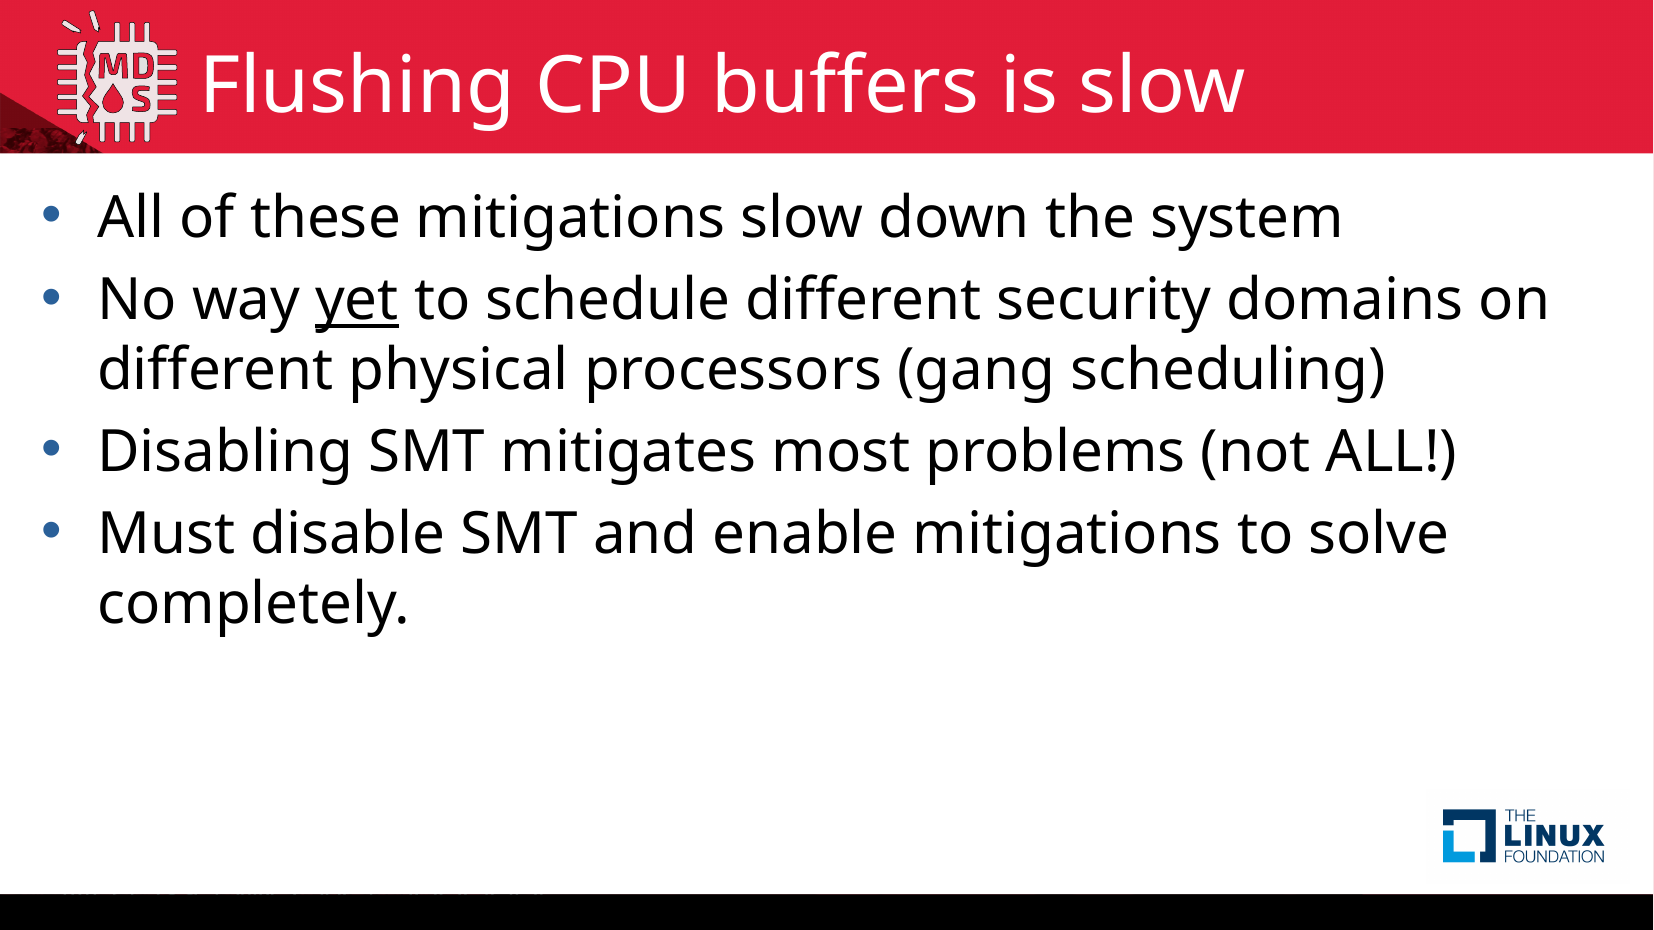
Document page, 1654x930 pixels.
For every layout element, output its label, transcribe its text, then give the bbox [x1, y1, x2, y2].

picture [1490, 791, 1553, 868]
picture [0, 0, 1654, 930]
title Flushing CPU buffers is slow [203, 8, 1551, 154]
list All of these mitigations slow down the system No way yet to schedule different security domains on different physical processors (gang scheduling) Disabling SMT mitigates most problems (not ALL!) Must disable SMT and enable mitigations to solve completely. [25, 171, 1651, 786]
